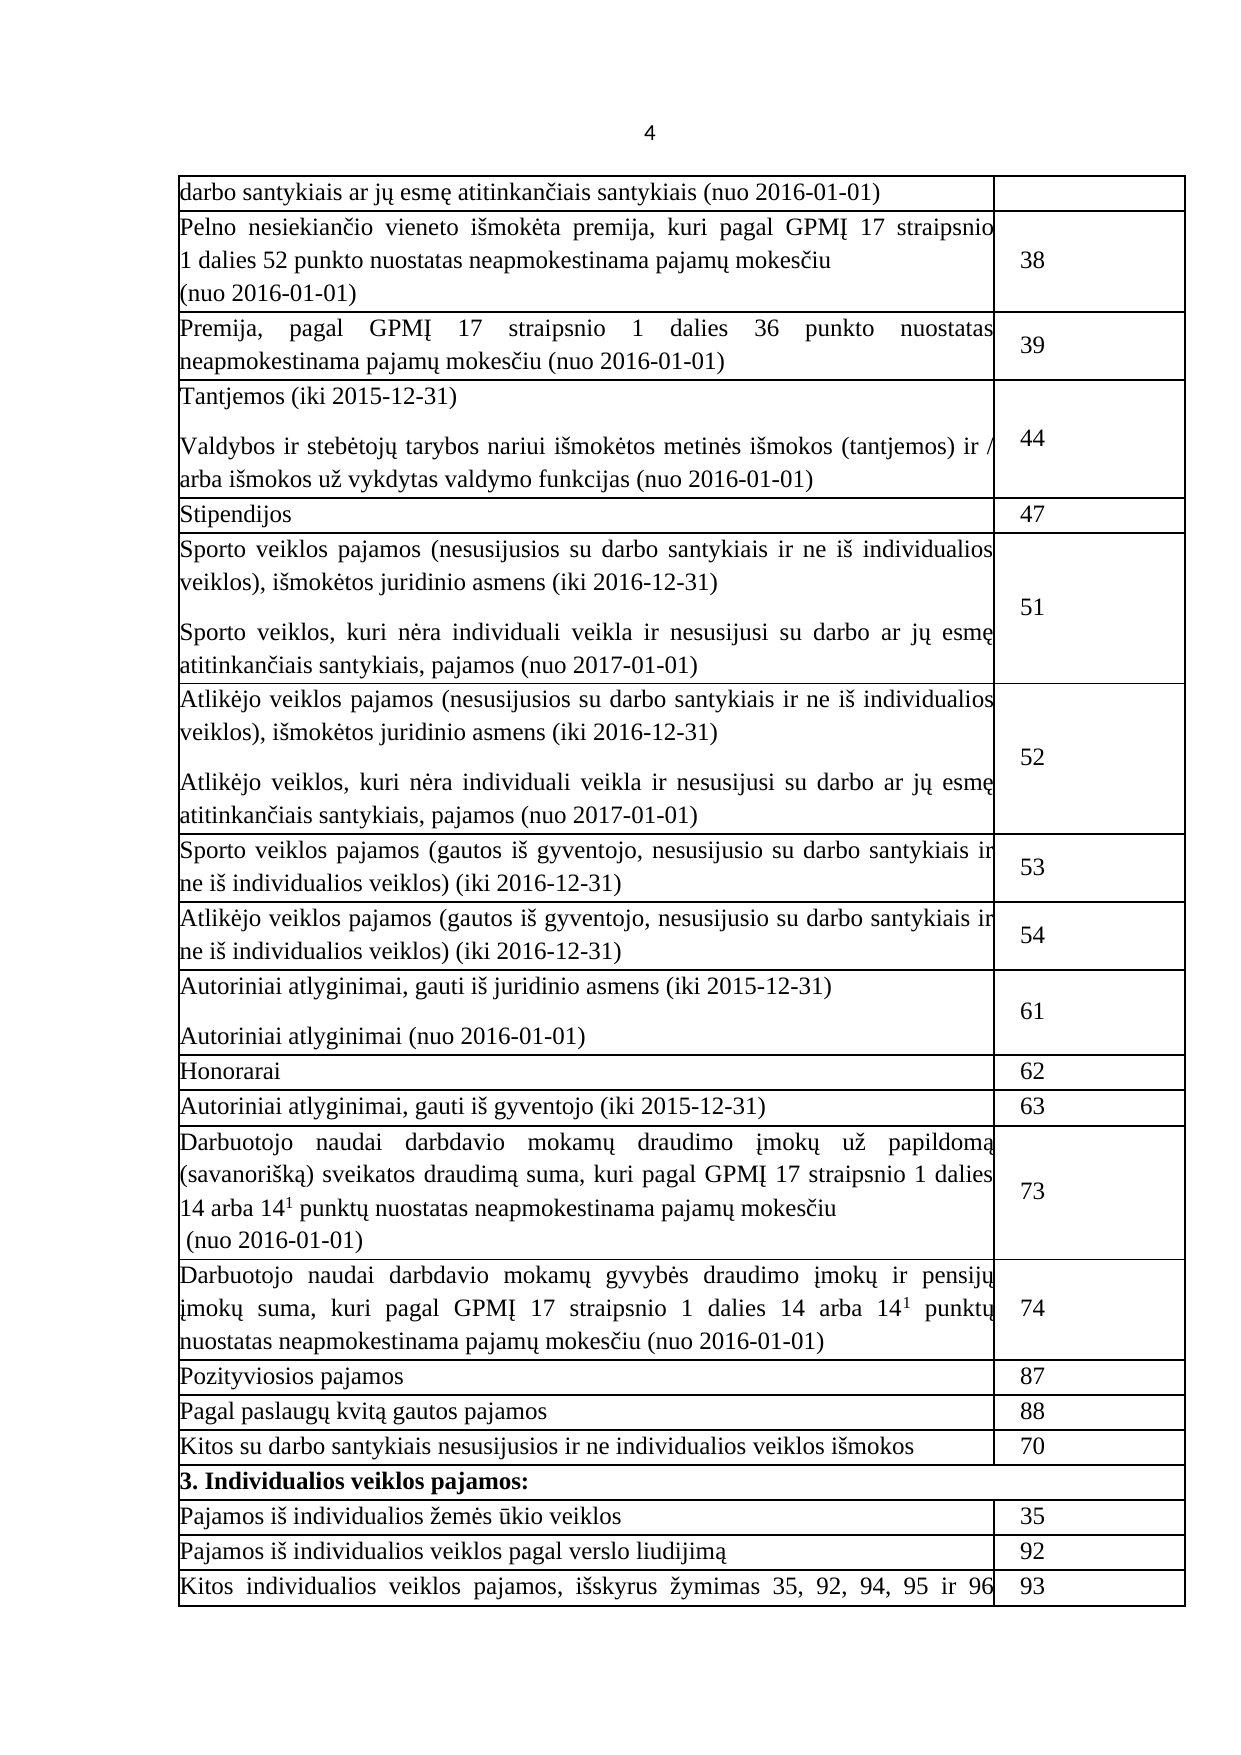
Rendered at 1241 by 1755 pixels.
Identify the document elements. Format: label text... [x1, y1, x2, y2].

table_cell 73 [995, 1127, 1184, 1259]
table_cell 53 [995, 835, 1184, 901]
table_cell Atlikėjo veiklos pajamos (gautos iš gyventojo, nesusijusio su darbo santykiais ir ne iš individualios veiklos) (iki 2016-12-31) [180, 903, 993, 969]
table_cell Atlikėjo veiklos pajamos (nesusijusios su darbo santykiais ir ne iš individualios veiklos), išmokėtos juridinio asmens (iki 2016-12-31) Atlikėjo veiklos, kuri nėra individuali veikla ir nesusijusi su darbo ar jų esmę atitinkančiais santykiais, pajamos (nuo 2017-01-01) [180, 684, 993, 833]
table_cell 38 [995, 212, 1184, 311]
table_cell 35 [995, 1501, 1184, 1534]
table_cell Autoriniai atlyginimai, gauti iš gyventojo (iki 2015-12-31) [180, 1091, 993, 1124]
table_cell Darbuotojo naudai darbdavio mokamų gyvybės draudimo įmokų ir pensijų įmokų suma, kuri pagal GPMĮ 17 straipsnio 1 dalies 14 arba 141 punktų nuostatas neapmokestinama pajamų mokesčiu (nuo 2016-01-01) [180, 1260, 993, 1359]
table_cell 39 [995, 313, 1184, 379]
table_cell [994, 1466, 1184, 1499]
table_cell Darbuotojo naudai darbdavio mokamų draudimo įmokų už papildomą (savanorišką) sveikatos draudimą suma, kuri pagal GPMĮ 17 straipsnio 1 dalies 14 arba 141 punktų nuostatas neapmokestinama pajamų mokesčiu (nuo 2016-01-01) [180, 1127, 993, 1259]
table_cell Pozityviosios pajamos [180, 1361, 993, 1394]
table_cell Stipendijos [180, 499, 993, 532]
table_cell Pelno nesiekiančio vieneto išmokėta premija, kuri pagal GPMĮ 17 straipsnio 1 dalies 52 punkto nuostatas neapmokestinama pajamų mokesčiu (nuo 2016-01-01) [180, 212, 993, 311]
table_cell 47 [995, 499, 1184, 532]
table_cell 74 [995, 1260, 1184, 1359]
table_cell Pajamos iš individualios veiklos pagal verslo liudijimą [180, 1536, 993, 1569]
table_cell Autoriniai atlyginimai, gauti iš juridinio asmens (iki 2015-12-31) Autoriniai atlyginimai (nuo 2016-01-01) [180, 971, 993, 1054]
table_cell Tantjemos (iki 2015-12-31) Valdybos ir stebėtojų tarybos nariui išmokėtos metinės išmokos (tantjemos) ir / arba išmokos už vykdytas valdymo funkcijas (nuo 2016-01-01) [180, 381, 993, 497]
table_cell 87 [995, 1361, 1184, 1394]
table_cell Premija, pagal GPMĮ 17 straipsnio 1 dalies 36 punkto nuostatas neapmokestinama pajamų mokesčiu (nuo 2016-01-01) [180, 313, 993, 379]
table_cell 52 [995, 684, 1184, 833]
table_cell 61 [995, 971, 1184, 1054]
table_cell 62 [995, 1056, 1184, 1089]
table_cell 88 [995, 1396, 1184, 1429]
table_cell darbo santykiais ar jų esmę atitinkančiais santykiais (nuo 2016-01-01) [180, 177, 993, 210]
table_cell Pagal paslaugų kvitą gautos pajamos [180, 1396, 993, 1429]
table_cell Pajamos iš individualios žemės ūkio veiklos [180, 1501, 993, 1534]
table_cell 54 [995, 903, 1184, 969]
table_cell 63 [995, 1091, 1184, 1124]
table_cell Honorarai [180, 1056, 993, 1089]
table_cell 44 [995, 381, 1184, 497]
table_cell Sporto veiklos pajamos (nesusijusios su darbo santykiais ir ne iš individualios veiklos), išmokėtos juridinio asmens (iki 2016-12-31) Sporto veiklos, kuri nėra individuali veikla ir nesusijusi su darbo ar jų esmę atitinkančiais santykiais, pajamos (nuo 2017-01-01) [180, 534, 993, 683]
table_cell 51 [995, 534, 1184, 683]
table_cell Sporto veiklos pajamos (gautos iš gyventojo, nesusijusio su darbo santykiais ir ne iš individualios veiklos) (iki 2016-12-31) [180, 835, 993, 901]
table_cell 70 [995, 1431, 1184, 1464]
table_cell 93 [995, 1571, 1184, 1604]
table_cell 3. Individualios veiklos pajamos: [180, 1466, 994, 1499]
table_cell Kitos su darbo santykiais nesusijusios ir ne individualios veiklos išmokos [180, 1431, 993, 1464]
table_cell [995, 177, 1184, 210]
table_cell Kitos individualios veiklos pajamos, išskyrus žymimas 35, 92, 94, 95 ir 96 [180, 1571, 993, 1604]
table_cell 92 [995, 1536, 1184, 1569]
